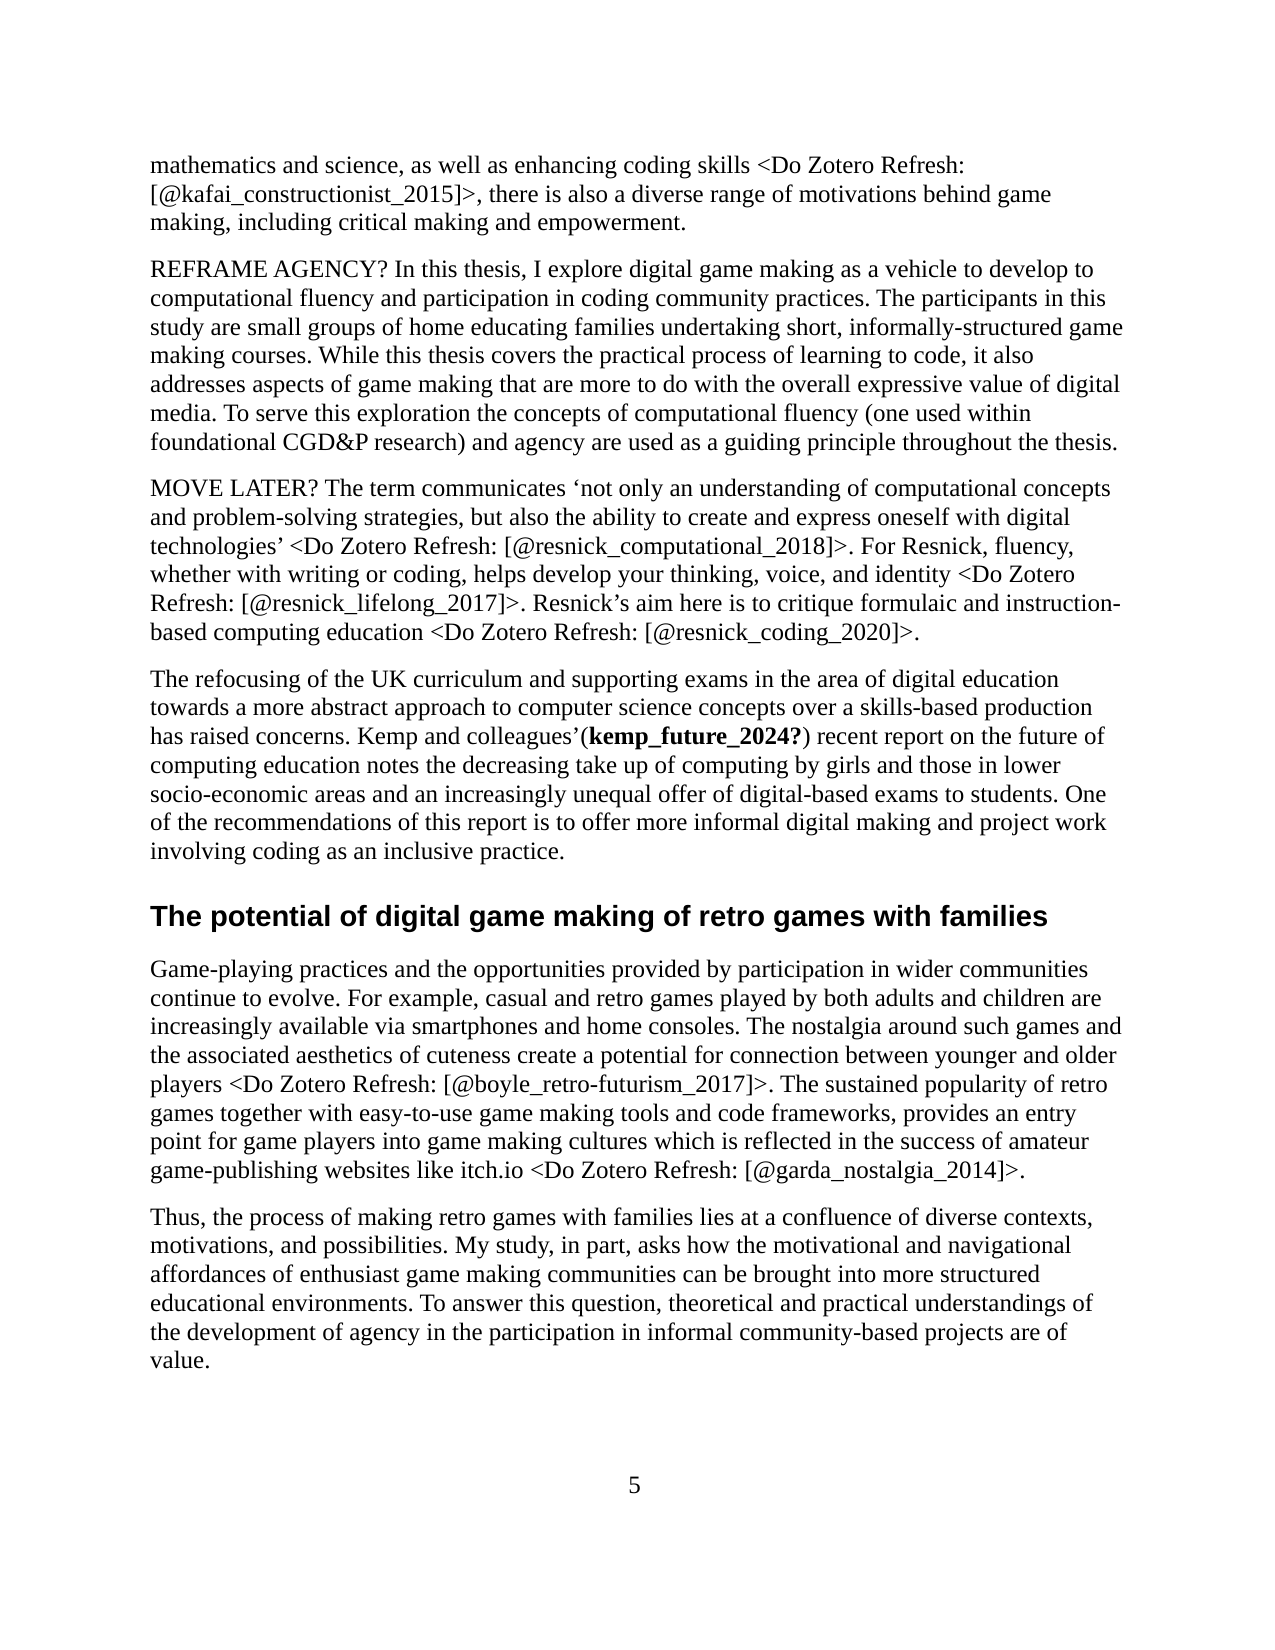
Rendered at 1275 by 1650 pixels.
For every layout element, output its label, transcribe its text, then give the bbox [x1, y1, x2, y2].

text MOVE LATER? The term communicates ‘not only an understanding of computational concepts and problem-solving strategies, but also the ability to create and express oneself with digital technologies’ <Do Zotero Refresh: [@resnick_computational_2018]>. For Resnick, fluency, whether with writing or coding, helps develop your thinking, voice, and identity <Do Zotero Refresh: [@resnick_lifelong_2017]>. Resnick’s aim here is to critique formulaic and instruction-based computing education <Do Zotero Refresh: [@resnick_coding_2020]>. [150, 473, 1125, 646]
text Thus, the process of making retro games with families lies at a confluence of diverse contexts, motivations, and possibilities. My study, in part, asks how the motivational and navigational affordances of enthusiast game making communities can be brought into more structured educational environments. To answer this question, theoretical and practical understandings of the development of agency in the participation in informal community-based projects are of value. [150, 1202, 1125, 1374]
text The refocusing of the UK curriculum and supporting exams in the area of digital education towards a more abstract approach to computer science concepts over a skills-based production has raised concerns. Kemp and colleagues’(kemp_future_2024?) recent report on the future of computing education notes the decreasing take up of computing by girls and those in lower socio-economic areas and an increasingly unequal offer of digital-based exams to students. One of the recommendations of this report is to offer more informal digital making and project work involving coding as an inclusive practice. [150, 664, 1125, 865]
text REFRAME AGENCY? In this thesis, I explore digital game making as a vehicle to develop to computational fluency and participation in coding community practices. The participants in this study are small groups of home educating families undertaking short, informally-structured game making courses. While this thesis covers the practical process of learning to code, it also addresses aspects of game making that are more to do with the overall expressive value of digital media. To serve this exploration the concepts of computational fluency (one used within foundational CGD&P research) and agency are used as a guiding principle throughout the thesis. [150, 254, 1125, 455]
text Game-playing practices and the opportunities provided by participation in wider communities continue to evolve. For example, casual and retro games played by both adults and children are increasingly available via smartphones and home consoles. The nostalgia around such games and the associated aesthetics of cuteness create a potential for connection between younger and older players <Do Zotero Refresh: [@boyle_retro-futurism_2017]>. The sustained popularity of retro games together with easy-to-use game making tools and code frameworks, provides an entry point for game players into game making cultures which is reflected in the success of amateur game-publishing websites like itch.io <Do Zotero Refresh: [@garda_nostalgia_2014]>. [150, 954, 1125, 1184]
subtitle The potential of digital game making of retro games with families [150, 899, 1125, 932]
text mathematics and science, as well as enhancing coding skills <Do Zotero Refresh: [@kafai_constructionist_2015]>, there is also a diverse range of motivations behind game making, including critical making and empowerment. [150, 150, 1125, 236]
